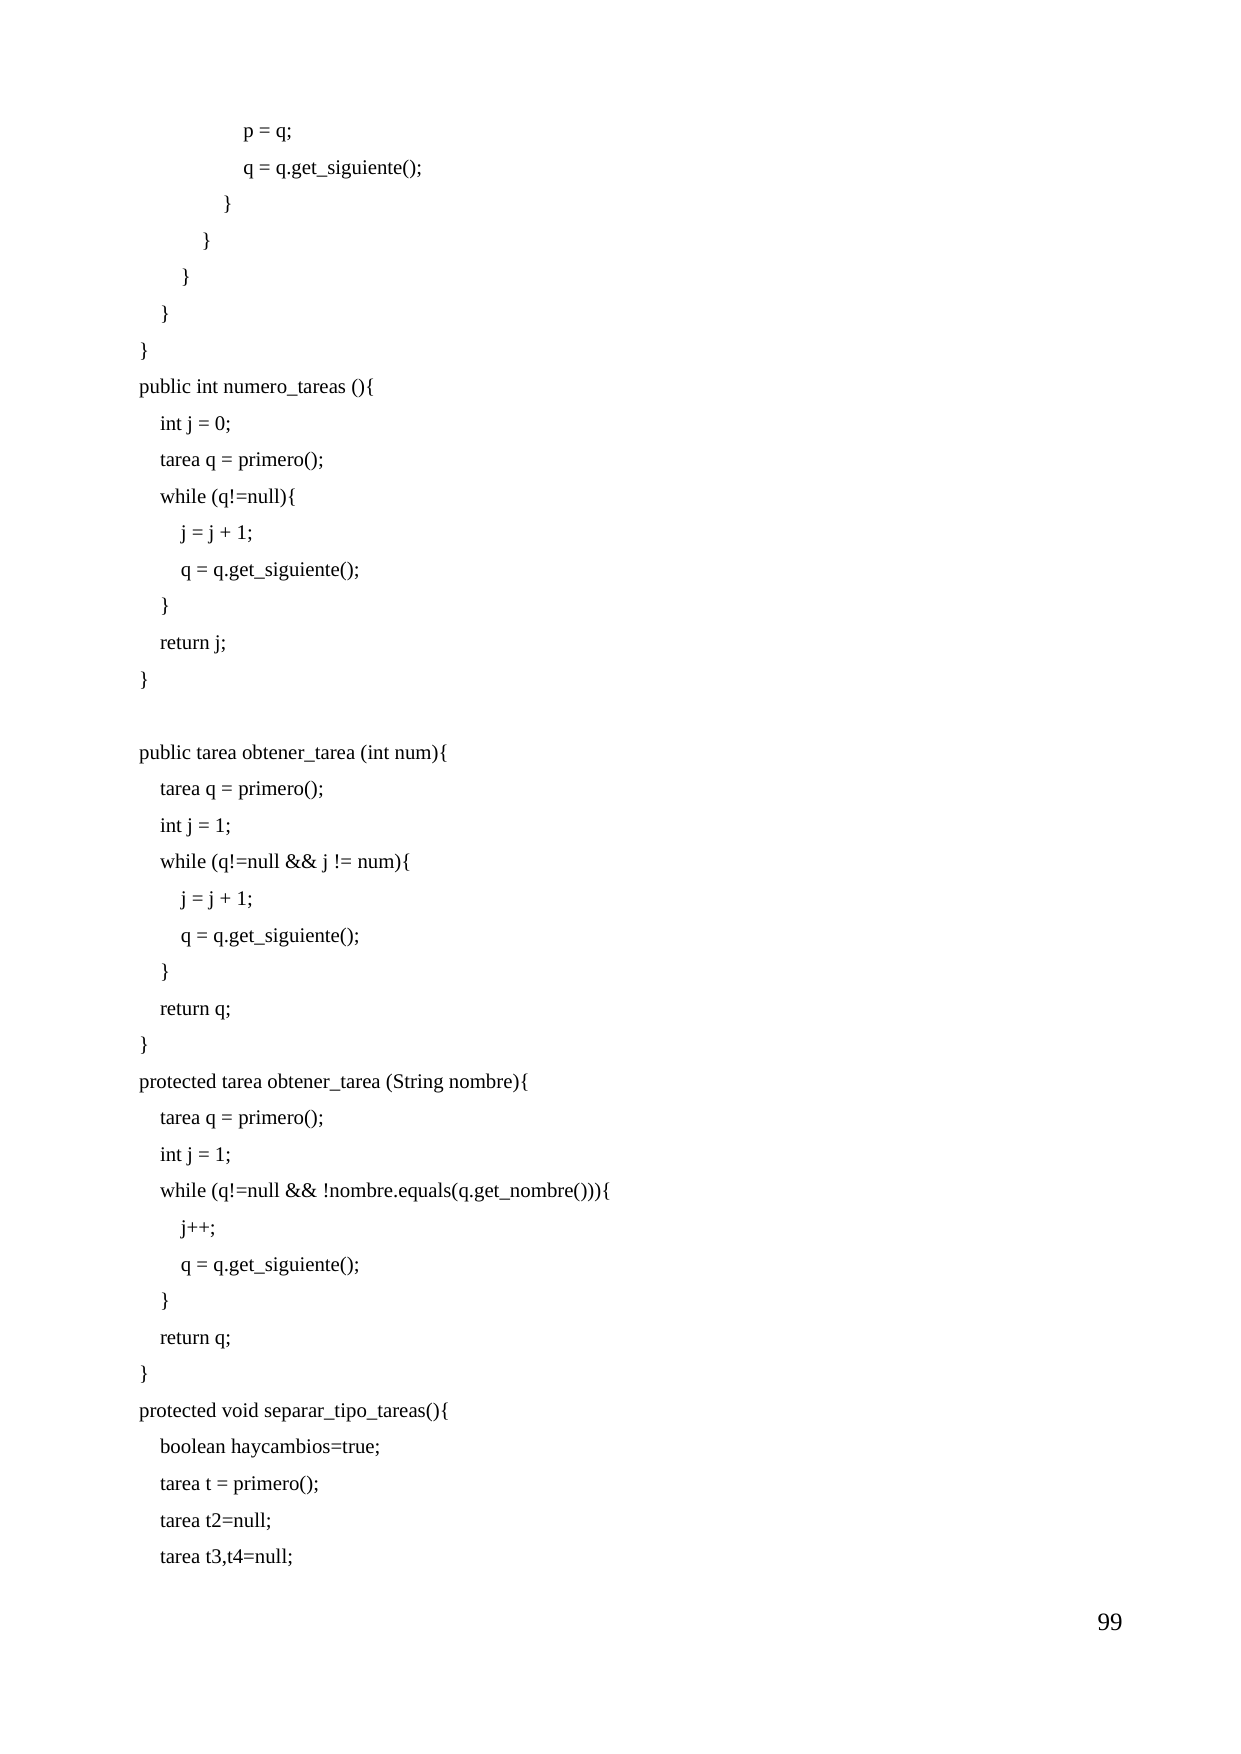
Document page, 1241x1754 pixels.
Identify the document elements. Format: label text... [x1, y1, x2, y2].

text int j = 0; [118, 411, 1122, 435]
text tarea t3,t4=null; [118, 1544, 1122, 1568]
text } [118, 264, 1122, 288]
text j = j + 1; [118, 886, 1122, 910]
text } [118, 228, 1122, 252]
text tarea t2=null; [118, 1507, 1122, 1532]
text } [118, 191, 1122, 215]
text j = j + 1; [118, 520, 1122, 544]
text p = q; [118, 118, 1122, 142]
text q = q.get_siguiente(); [118, 1252, 1122, 1276]
text } [118, 1032, 1122, 1056]
text tarea q = primero(); [118, 447, 1122, 471]
text tarea q = primero(); [118, 776, 1122, 800]
text int j = 1; [118, 813, 1122, 837]
text public tarea obtener_tarea (int num){ [118, 740, 1122, 764]
text q = q.get_siguiente(); [118, 922, 1122, 947]
text } [118, 667, 1122, 691]
text return q; [118, 996, 1122, 1020]
text while (q!=null){ [118, 484, 1122, 508]
text q = q.get_siguiente(); [118, 557, 1122, 581]
text } [118, 593, 1122, 617]
text } [118, 301, 1122, 325]
text protected void separar_tipo_tareas(){ [118, 1398, 1122, 1422]
text tarea t = primero(); [118, 1471, 1122, 1495]
text protected tarea obtener_tarea (String nombre){ [118, 1069, 1122, 1093]
text while (q!=null && j != num){ [118, 849, 1122, 873]
text } [118, 337, 1122, 362]
text q = q.get_siguiente(); [118, 155, 1122, 179]
text tarea q = primero(); [118, 1105, 1122, 1129]
text } [118, 959, 1122, 983]
text int j = 1; [118, 1142, 1122, 1166]
text return j; [118, 630, 1122, 654]
text public int numero_tareas (){ [118, 374, 1122, 398]
text return q; [118, 1325, 1122, 1349]
text while (q!=null && !nombre.equals(q.get_nombre())){ [118, 1178, 1122, 1202]
text } [118, 1361, 1122, 1385]
text } [118, 1288, 1122, 1312]
text j++; [118, 1215, 1122, 1239]
text boolean haycambios=true; [118, 1434, 1122, 1458]
